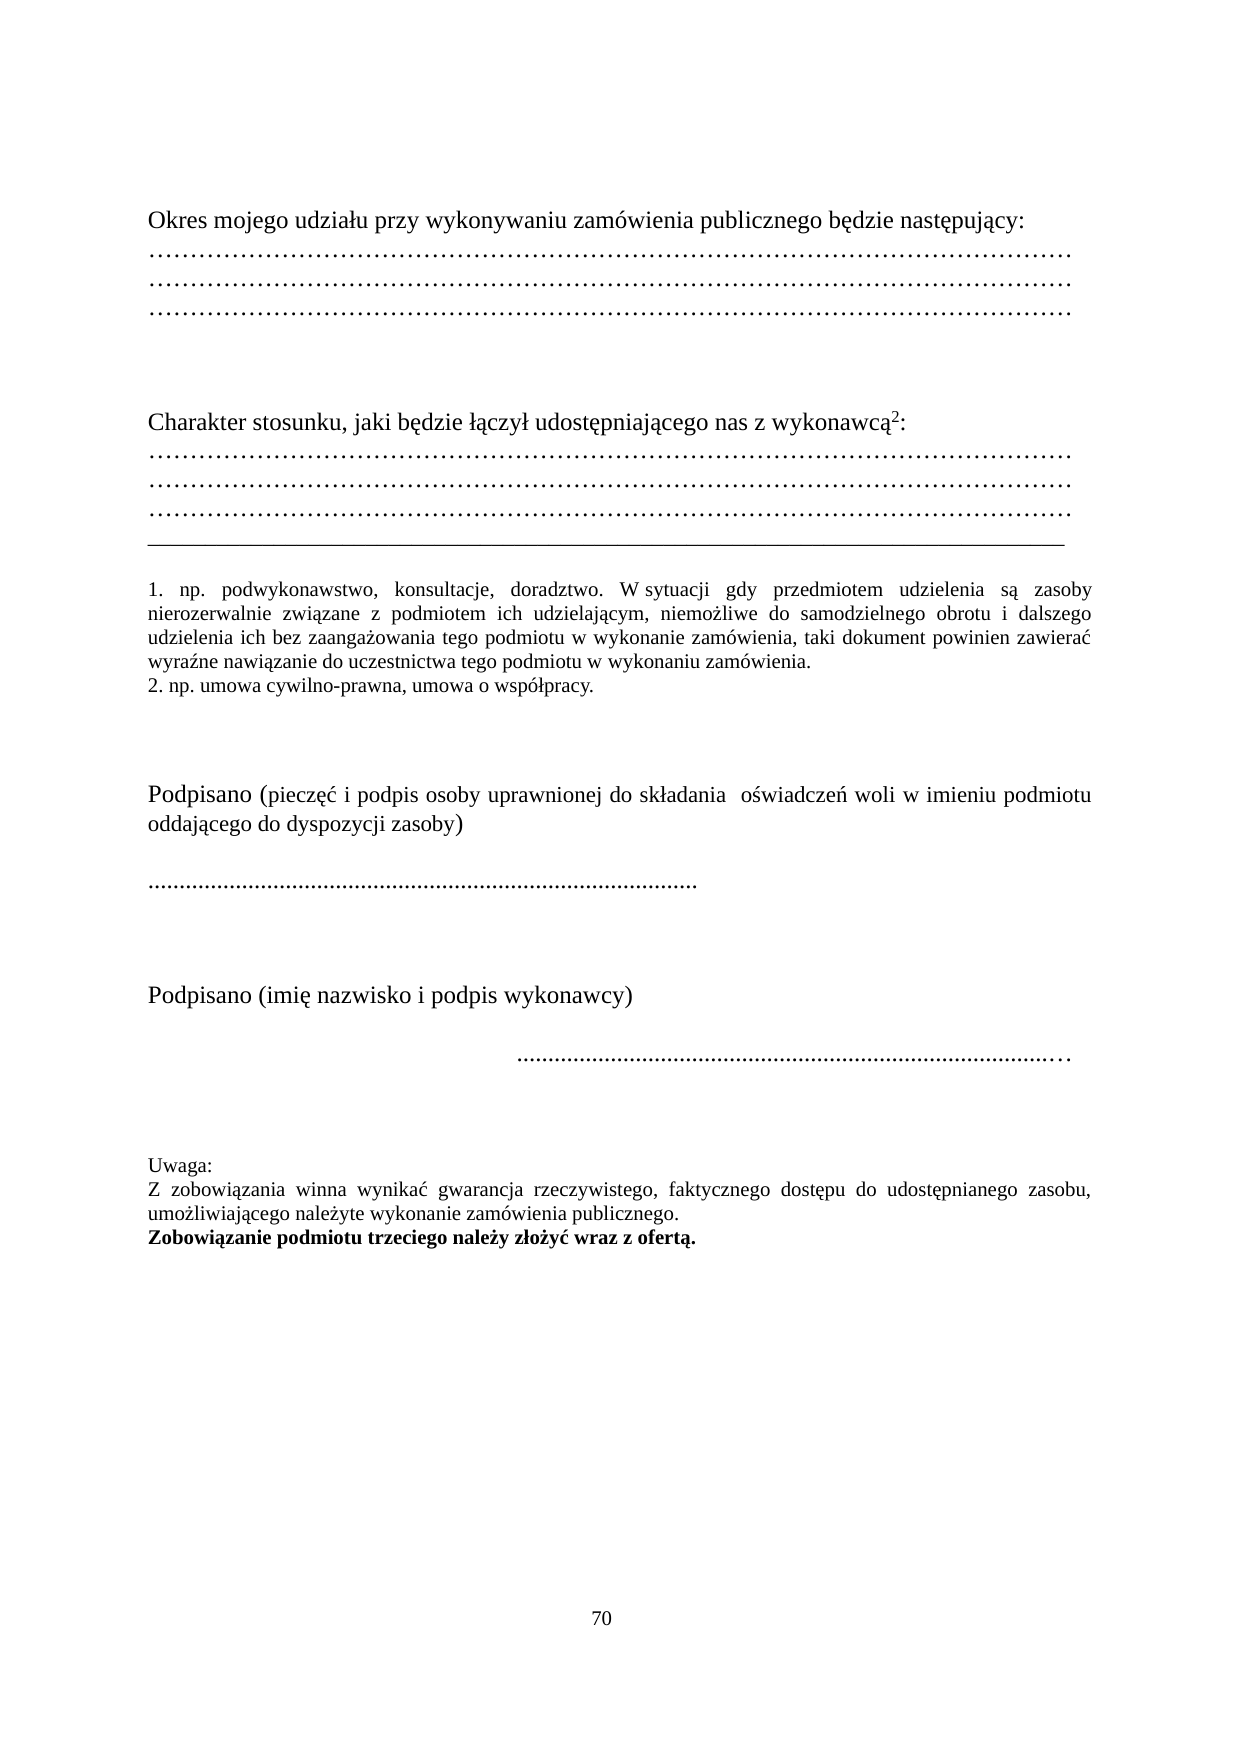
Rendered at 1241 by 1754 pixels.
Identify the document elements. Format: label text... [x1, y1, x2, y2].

text ………………………………………………………………………………………………… [148, 493, 1093, 522]
text ........................................................................................ [148, 865, 1093, 894]
text Zobowiązanie podmiotu trzeciego należy złożyć wraz z ofertą. [148, 1225, 1093, 1249]
text ………………………………………………………………………………………………… [148, 234, 1093, 263]
text ________________________________________________________________________________ [148, 522, 1093, 548]
text Okres mojego udziału przy wykonywaniu zamówienia publicznego będzie następujący: [148, 206, 1093, 234]
text .....................................................................................… [148, 1038, 1093, 1066]
text ………………………………………………………………………………………………… [148, 464, 1093, 493]
text Uwaga: [148, 1153, 1093, 1177]
text ………………………………………………………………………………………………… [148, 263, 1093, 292]
text Charakter stosunku, jaki będzie łączył udostępniającego nas z wykonawcą2: ………………………………………………………………………………………………… [148, 407, 1093, 464]
text 2. np. umowa cywilno-prawna, umowa o współpracy. [148, 673, 1093, 697]
text Podpisano (pieczęć i podpis osoby uprawnionej do składania oświadczeń woli w imieniu podmiotu oddającego do dyspozycji zasoby) [148, 779, 1093, 836]
text Z zobowiązania winna wynikać gwarancja rzeczywistego, faktycznego dostępu do udostępnianego zasobu, umożliwiającego należyte wykonanie zamówienia publicznego. [148, 1177, 1093, 1225]
text ………………………………………………………………………………………………… [148, 292, 1093, 321]
text Podpisano (imię nazwisko i podpis wykonawcy) [148, 980, 1093, 1009]
text 1. np. podwykonawstwo, konsultacje, doradztwo. W sytuacji gdy przedmiotem udzielenia są zasoby nierozerwalnie związane z podmiotem ich udzielającym, niemożliwe do samodzielnego obrotu i dalszego udzielenia ich bez zaangażowania tego podmiotu w wykonanie zamówienia, taki dokument powinien zawierać wyraźne nawiązanie do uczestnictwa tego podmiotu w wykonaniu zamówienia. [148, 577, 1093, 673]
